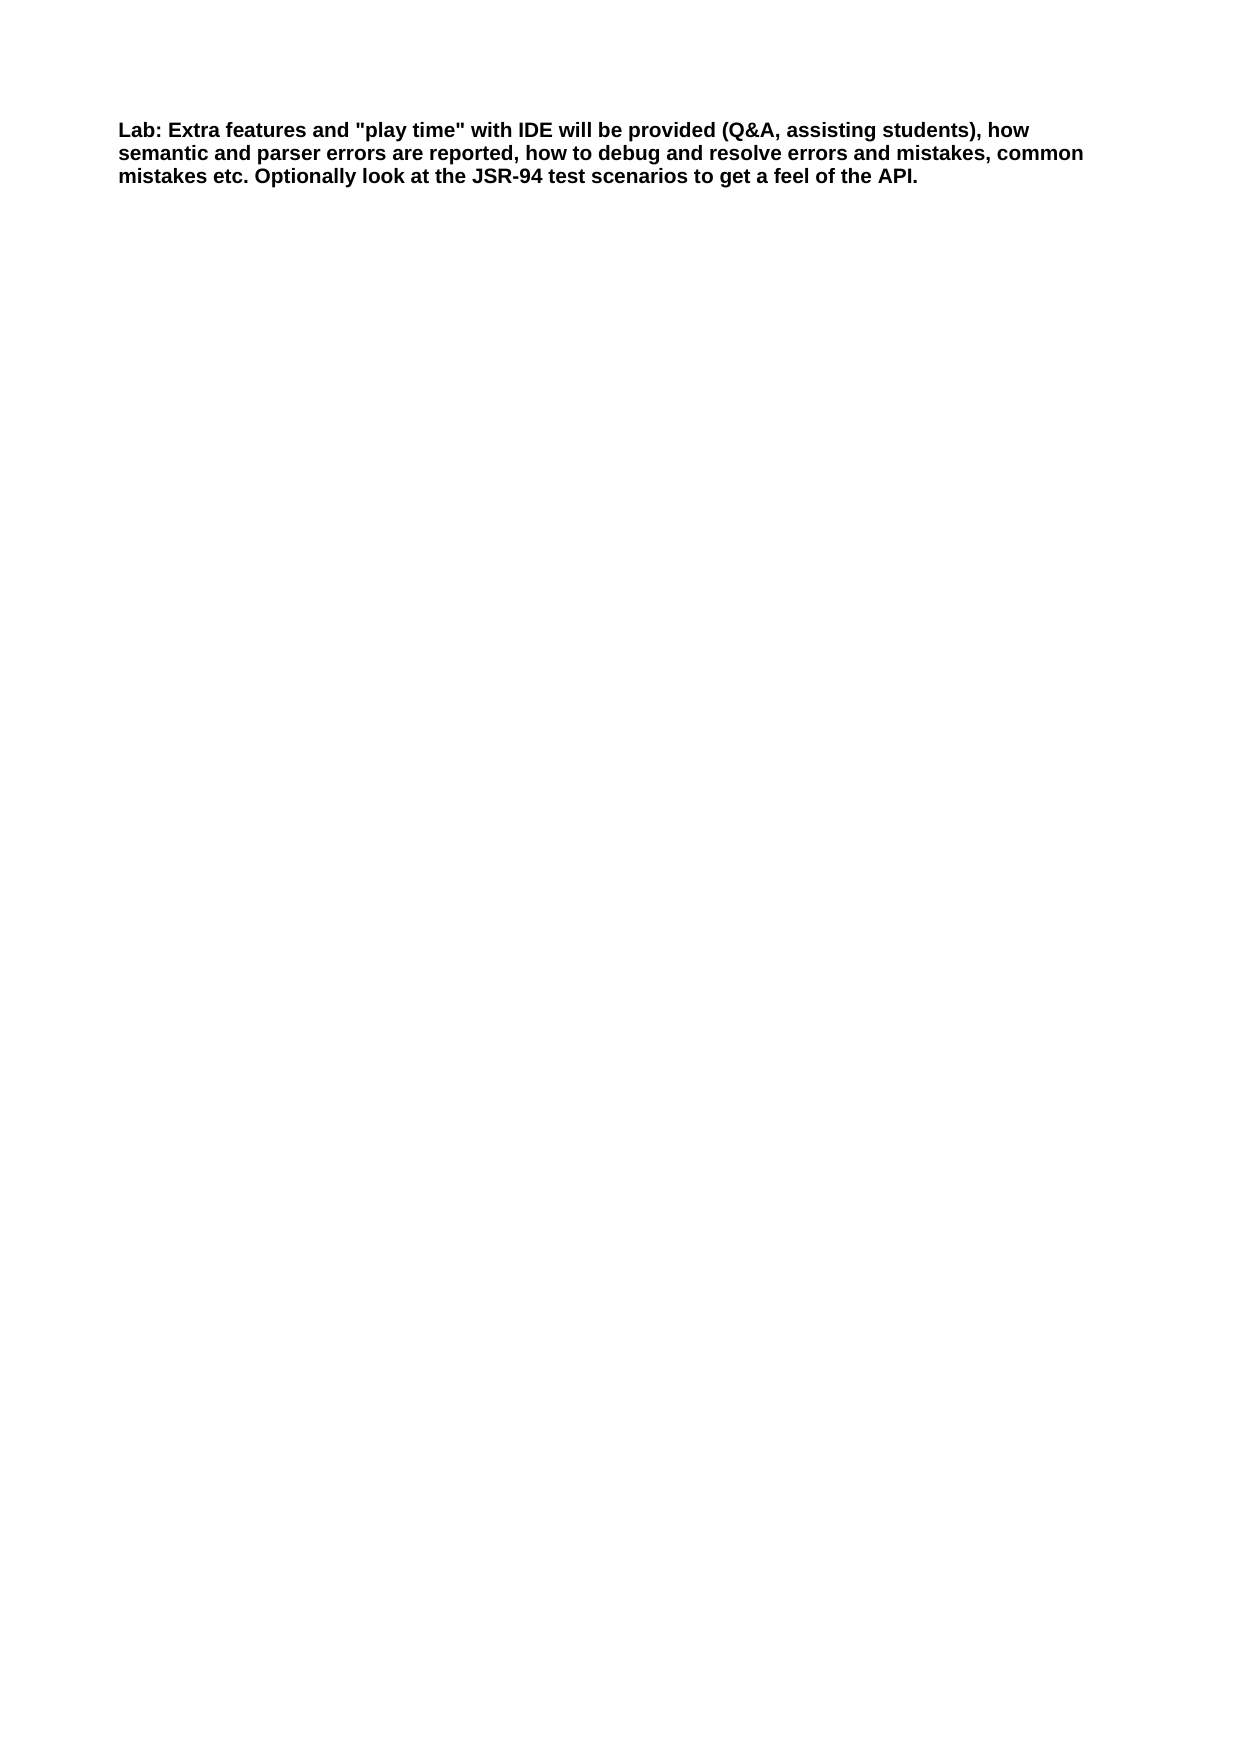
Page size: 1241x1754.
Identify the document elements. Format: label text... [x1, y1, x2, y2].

text Lab: Extra features and "play time" with IDE will be provided (Q&A, assisting students), how semantic and parser errors are reported, how to debug and resolve errors and mistakes, common mistakes etc. Optionally look at the JSR-94 test scenarios to get a feel of the API. [118, 118, 1122, 188]
